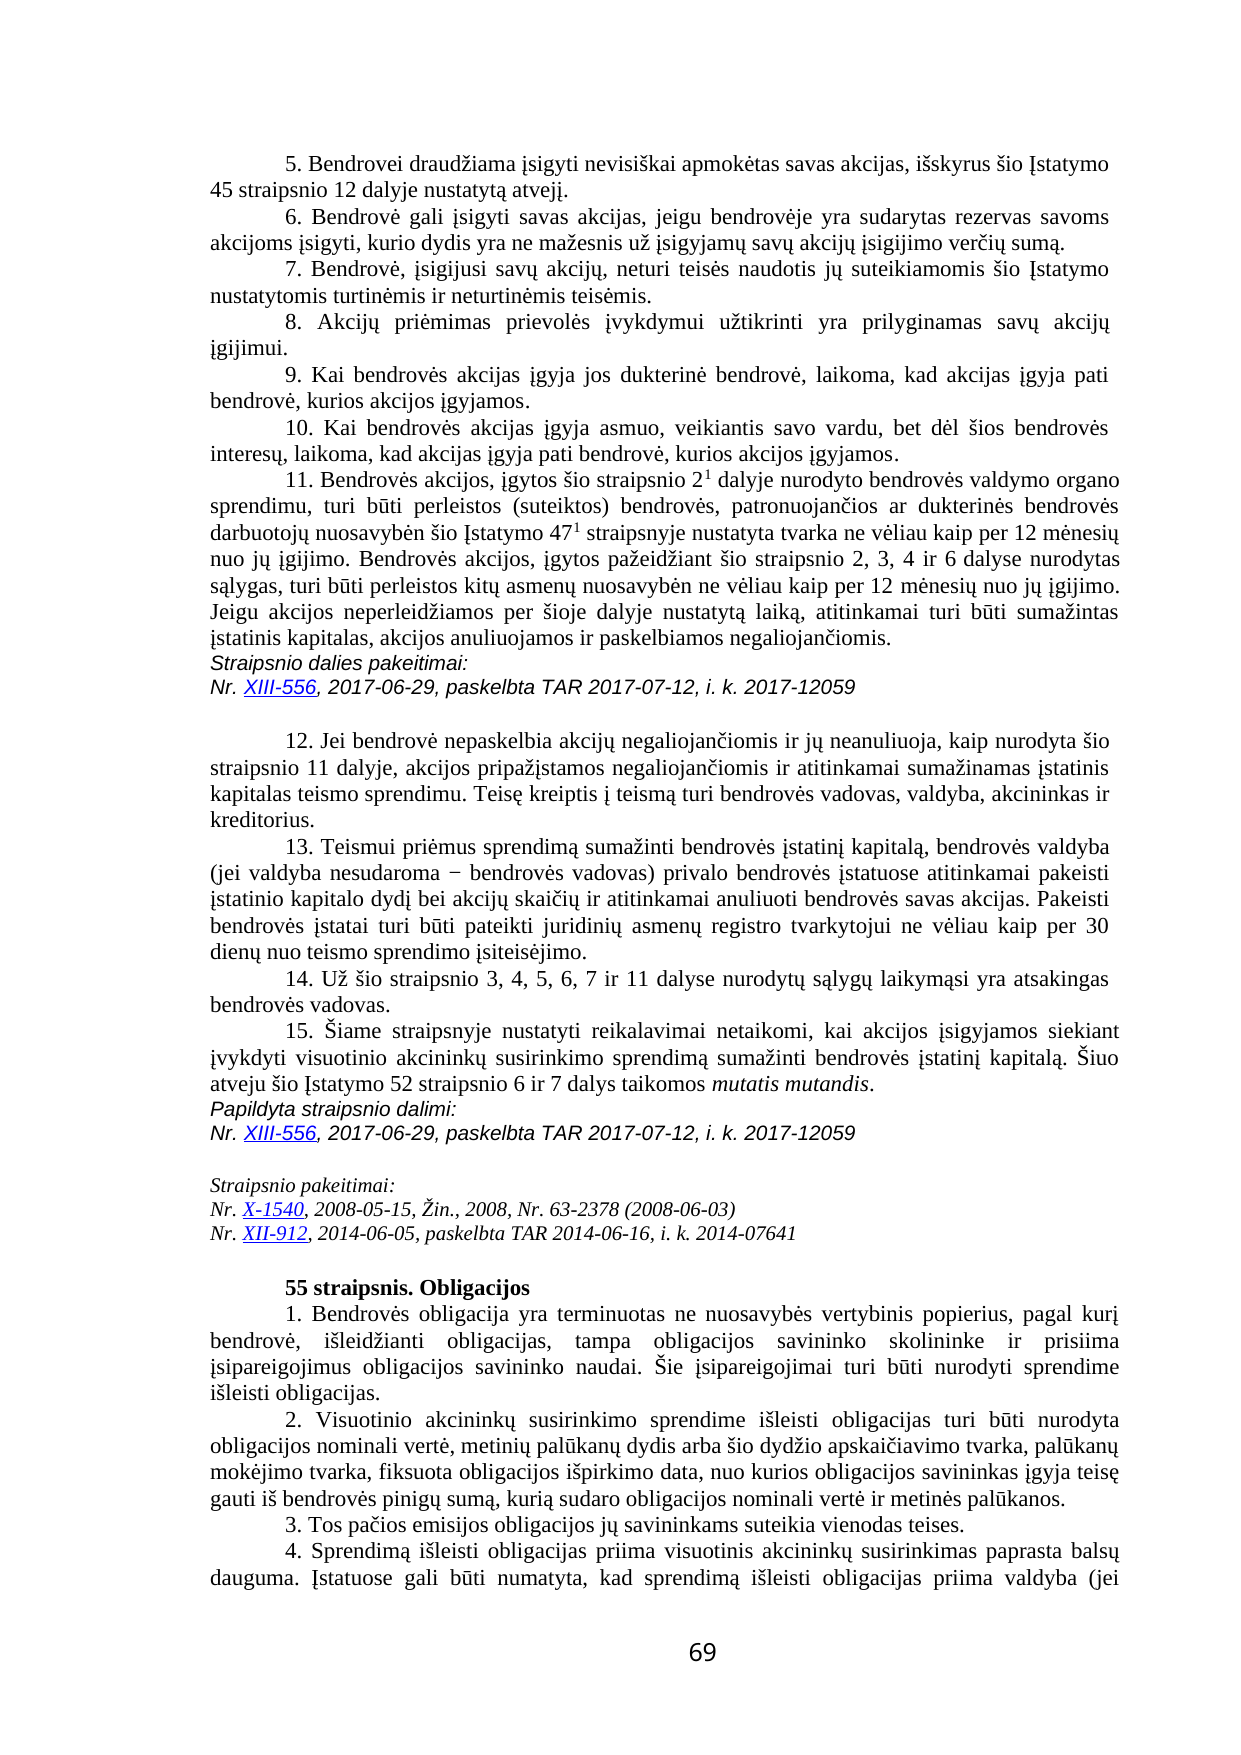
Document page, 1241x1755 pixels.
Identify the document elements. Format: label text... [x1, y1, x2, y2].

text Papildyta straipsnio dalimi: [210, 1096, 1120, 1120]
text 14. Už šio straipsnio 3, 4, 5, 6, 7 ir 11 dalyse nurodytų sąlygų laikymąsi yra atsakingas bendrovės vadovas. [210, 964, 1111, 1017]
text 12. Jei bendrovė nepaskelbia akcijų negaliojančiomis ir jų neanuliuoja, kaip nurodyta šio straipsnio 11 dalyje, akcijos pripažįstamos negaliojančiomis ir atitinkamai sumažinamas įstatinis kapitalas teismo sprendimu. Teisę kreiptis į teismą turi bendrovės vadovas, valdyba, akcininkas ir kreditorius. [210, 727, 1111, 833]
text 15. Šiame straipsnyje nustatyti reikalavimai netaikomi, kai akcijos įsigyjamos siekiant įvykdyti visuotinio akcininkų susirinkimo sprendimą sumažinti bendrovės įstatinį kapitalą. Šiuo atveju šio Įstatymo 52 straipsnio 6 ir 7 dalys taikomos mutatis mutandis. [210, 1017, 1120, 1096]
text 5. Bendrovei draudžiama įsigyti nevisiškai apmokėtas savas akcijas, išskyrus šio Įstatymo 45 straipsnio 12 dalyje nustatytą atvejį. [210, 150, 1111, 203]
text 9. Kai bendrovės akcijas įgyja jos dukterinė bendrovė, laikoma, kad akcijas įgyja pati bendrovė, kurios akcijos įgyjamos. [210, 361, 1111, 413]
text 2. Visuotinio akcininkų susirinkimo sprendime išleisti obligacijas turi būti nurodyta obligacijos nominali vertė, metinių palūkanų dydis arba šio dydžio apskaičiavimo tvarka, palūkanų mokėjimo tvarka, fiksuota obligacijos išpirkimo data, nuo kurios obligacijos savininkas įgyja teisę gauti iš bendrovės pinigų sumą, kurią sudaro obligacijos nominali vertė ir metinės palūkanos. [210, 1406, 1120, 1511]
text Straipsnio dalies pakeitimai: [210, 651, 1120, 675]
text Nr. XIII-556, 2017-06-29, paskelbta TAR 2017-07-12, i. k. 2017-12059 [210, 1120, 1120, 1144]
text Straipsnio pakeitimai: [210, 1173, 1111, 1197]
text Nr. X-1540, 2008-05-15, Žin., 2008, Nr. 63-2378 (2008-06-03) [210, 1197, 1111, 1221]
text Nr. XIII-556, 2017-06-29, paskelbta TAR 2017-07-12, i. k. 2017-12059 [210, 675, 1120, 699]
text 13. Teismui priėmus sprendimą sumažinti bendrovės įstatinį kapitalą, bendrovės valdyba (jei valdyba nesudaroma − bendrovės vadovas) privalo bendrovės įstatuose atitinkamai pakeisti įstatinio kapitalo dydį bei akcijų skaičių ir atitinkamai anuliuoti bendrovės savas akcijas. Pakeisti bendrovės įstatai turi būti pateikti juridinių asmenų registro tvarkytojui ne vėliau kaip per 30 dienų nuo teismo sprendimo įsiteisėjimo. [210, 833, 1111, 964]
text 11. Bendrovės akcijos, įgytos šio straipsnio 21 dalyje nurodyto bendrovės valdymo organo sprendimu, turi būti perleistos (suteiktos) bendrovės, patronuojančios ar dukterinės bendrovės darbuotojų nuosavybėn šio Įstatymo 471 straipsnyje nustatyta tvarka ne vėliau kaip per 12 mėnesių nuo jų įgijimo. Bendrovės akcijos, įgytos pažeidžiant šio straipsnio 2, 3, 4 ir 6 dalyse nurodytas sąlygas, turi būti perleistos kitų asmenų nuosavybėn ne vėliau kaip per 12 mėnesių nuo jų įgijimo. Jeigu akcijos neperleidžiamos per šioje dalyje nustatytą laiką, atitinkamai turi būti sumažintas įstatinis kapitalas, akcijos anuliuojamos ir paskelbiamos negaliojančiomis. [210, 466, 1120, 651]
text Nr. XII-912, 2014-06-05, paskelbta TAR 2014-06-16, i. k. 2014-07641 [210, 1221, 1120, 1245]
text 55 straipsnis. Obligacijos [210, 1274, 1120, 1300]
text 4. Sprendimą išleisti obligacijas priima visuotinis akcininkų susirinkimas paprasta balsų dauguma. Įstatuose gali būti numatyta, kad sprendimą išleisti obligacijas priima valdyba (jei [210, 1537, 1120, 1590]
text 3. Tos pačios emisijos obligacijos jų savininkams suteikia vienodas teises. [210, 1511, 1120, 1537]
text 6. Bendrovė gali įsigyti savas akcijas, jeigu bendrovėje yra sudarytas rezervas savoms akcijoms įsigyti, kurio dydis yra ne mažesnis už įsigyjamų savų akcijų įsigijimo verčių sumą. [210, 203, 1111, 255]
text 8. Akcijų priėmimas prievolės įvykdymui užtikrinti yra prilyginamas savų akcijų įgijimui. [210, 308, 1111, 361]
text 7. Bendrovė, įsigijusi savų akcijų, neturi teisės naudotis jų suteikiamomis šio Įstatymo nustatytomis turtinėmis ir neturtinėmis teisėmis. [210, 255, 1111, 308]
text 10. Kai bendrovės akcijas įgyja asmuo, veikiantis savo vardu, bet dėl šios bendrovės interesų, laikoma, kad akcijas įgyja pati bendrovė, kurios akcijos įgyjamos. [210, 413, 1111, 466]
text 1. Bendrovės obligacija yra terminuotas ne nuosavybės vertybinis popierius, pagal kurį bendrovė, išleidžianti obligacijas, tampa obligacijos savininko skolininke ir prisiima įsipareigojimus obligacijos savininko naudai. Šie įsipareigojimai turi būti nurodyti sprendime išleisti obligacijas. [210, 1300, 1120, 1406]
